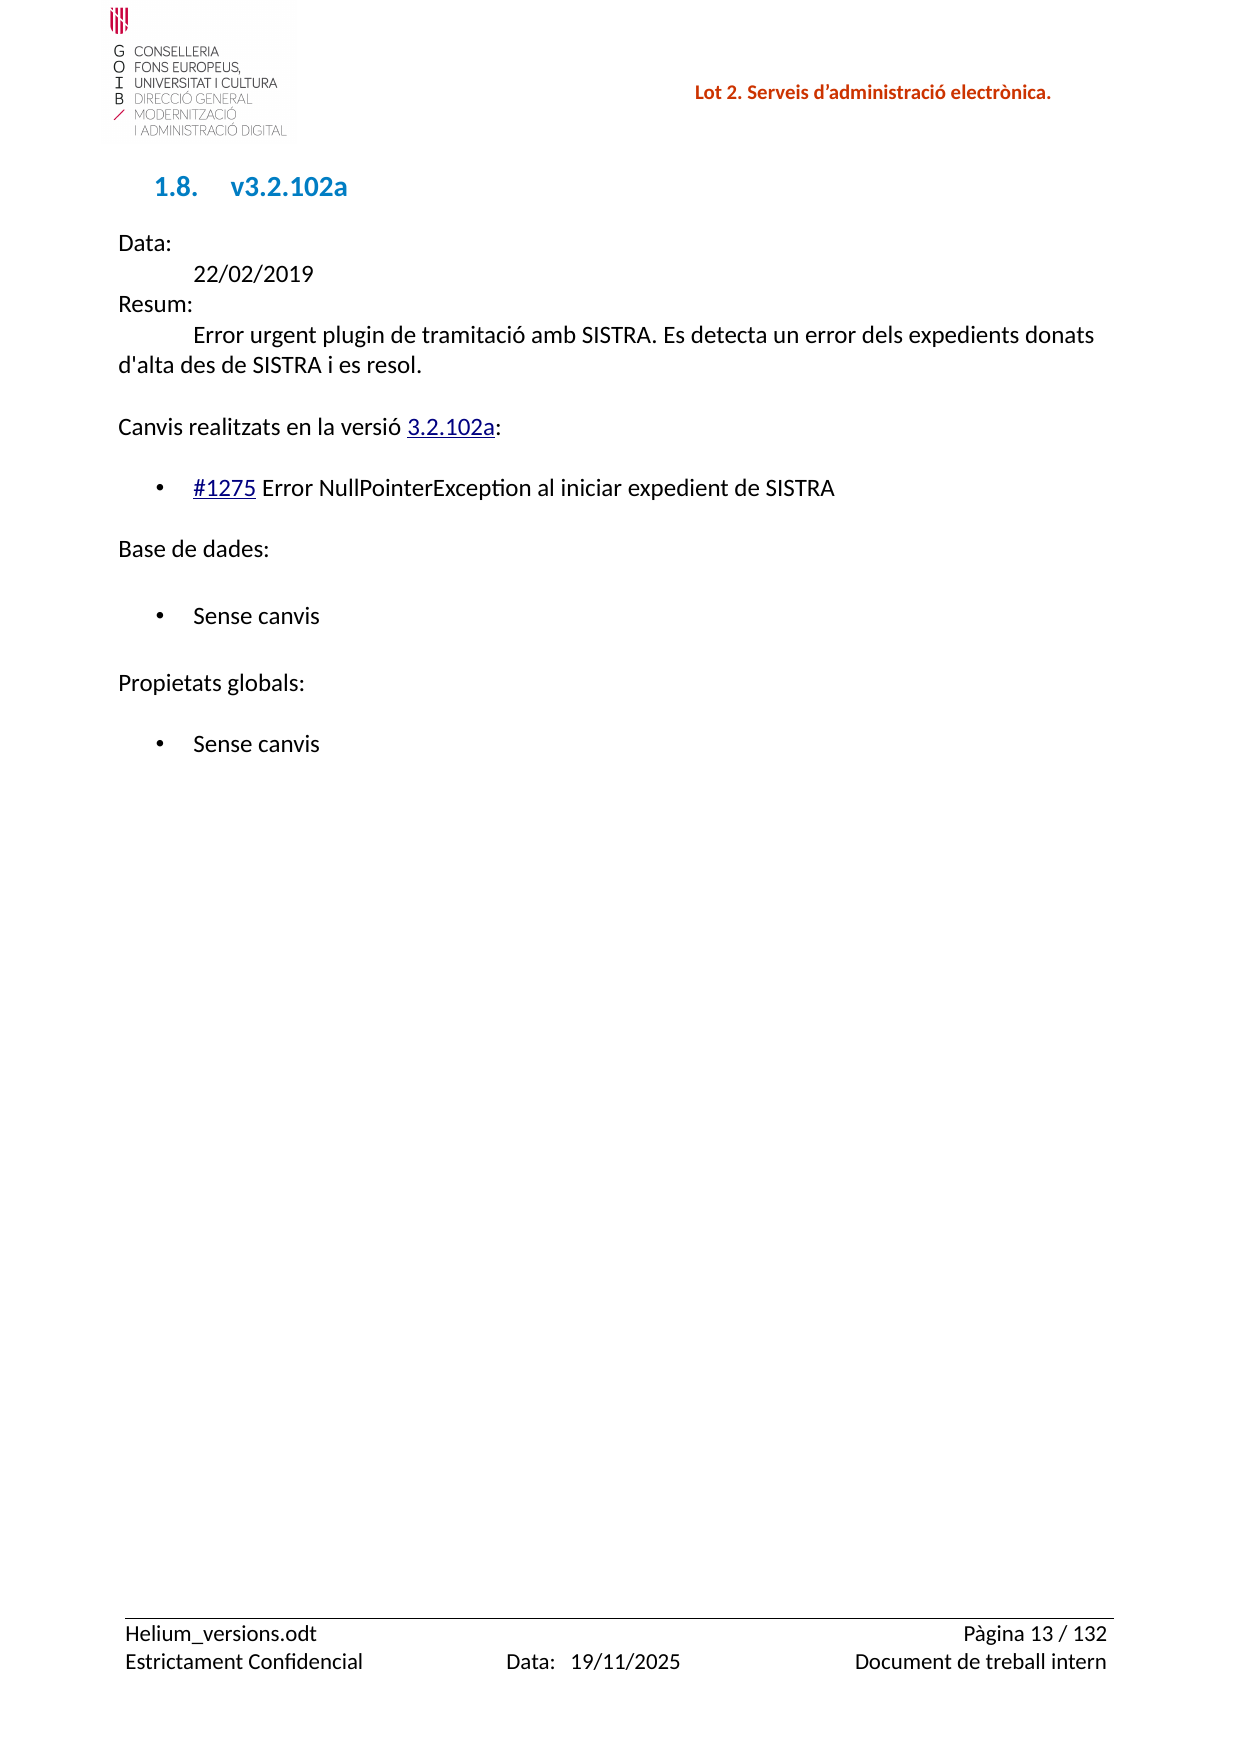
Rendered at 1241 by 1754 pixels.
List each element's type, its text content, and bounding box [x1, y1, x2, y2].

picture [100, 0, 297, 144]
text Base de dades: [118, 533, 1122, 563]
text Canvis realitzats en la versió 3.2.102a: [118, 411, 1122, 441]
text 22/02/2019 [118, 258, 1122, 289]
subtitle v3.2.102a [153, 168, 1122, 204]
text Data: [118, 228, 1122, 258]
list Sense canvis [156, 600, 1122, 630]
list #1275 Error NullPointerException al iniciar expedient de SISTRA [156, 472, 1122, 502]
list Sense canvis [156, 728, 1122, 758]
text Propietats globals: [118, 667, 1122, 697]
text Resum: [118, 289, 1122, 319]
text Error urgent plugin de tramitació amb SISTRA. Es detecta un error dels expedients donats d'alta des de SISTRA i es resol. [118, 319, 1122, 380]
